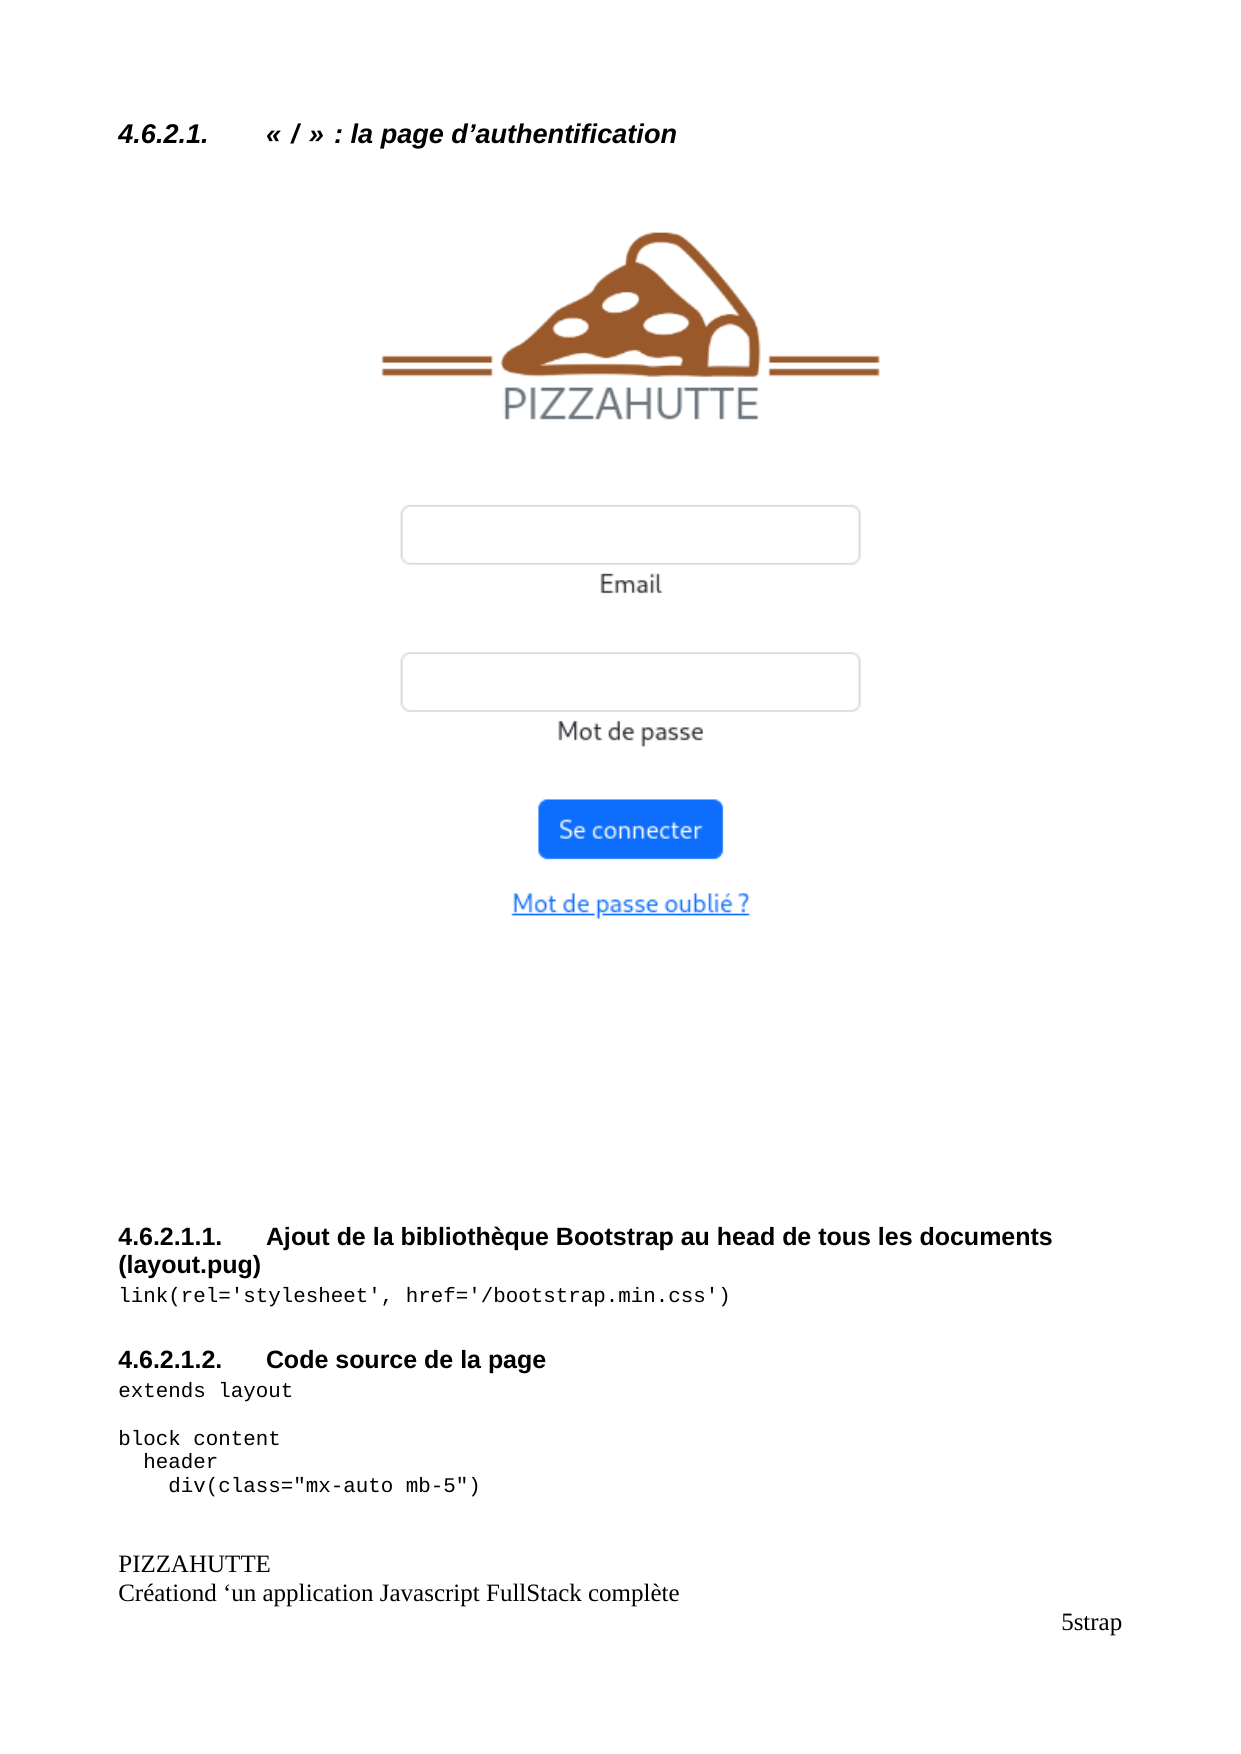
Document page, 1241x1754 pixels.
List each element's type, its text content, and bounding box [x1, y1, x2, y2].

text header [118, 1451, 1122, 1475]
subtitle Code source de la page [118, 1345, 1122, 1374]
text block content [118, 1427, 1122, 1451]
text link(rel='stylesheet', href='/bootstrap.min.css') [118, 1285, 1122, 1309]
subtitle Ajout de la bibliothèque Bootstrap au head de tous les documents (layout.pug) [118, 1222, 1122, 1279]
subtitle « / » : la page d’authentification [118, 118, 1122, 149]
text div(class="mx-auto mb-5") [118, 1475, 1122, 1498]
picture [323, 161, 917, 1069]
text extends layout [118, 1380, 1122, 1404]
